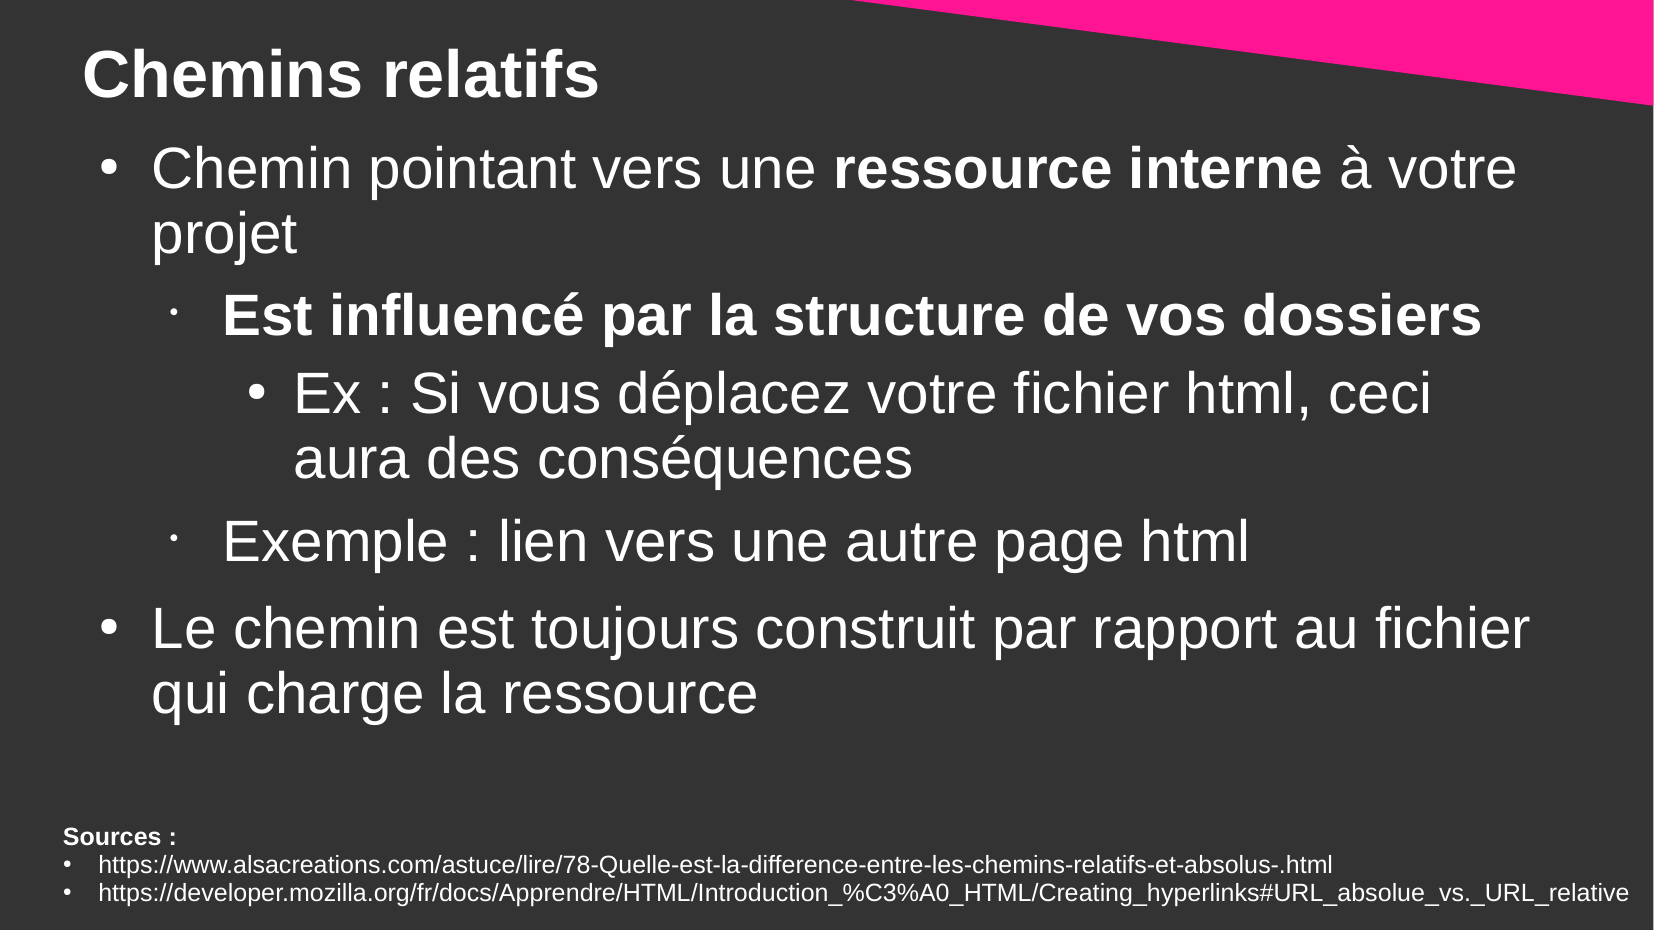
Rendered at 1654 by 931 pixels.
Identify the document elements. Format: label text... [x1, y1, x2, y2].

list Chemin pointant vers une ressource interne à votre projet Est influencé par la structure de vos dossiers Ex : Si vous déplacez votre fichier html, ceci aura des conséquences Exemple : lien vers une autre page html Le chemin est toujours construit par rapport au fichier qui charge la ressource [80, 135, 1546, 733]
text_box [850, 0, 1654, 106]
text_box Sources : https://www.alsacreations.com/astuce/lire/78-Quelle-est-la-difference-entre-les-chemins-relatifs-et-absolus-.html https://developer.mozilla.org/fr/docs/Apprendre/HTML/Introduction_%C3%A0_HTML/Creating_hyperlinks#URL_absolue_vs._URL_relative [48, 815, 1654, 915]
title Chemins relatifs [82, 37, 1571, 122]
